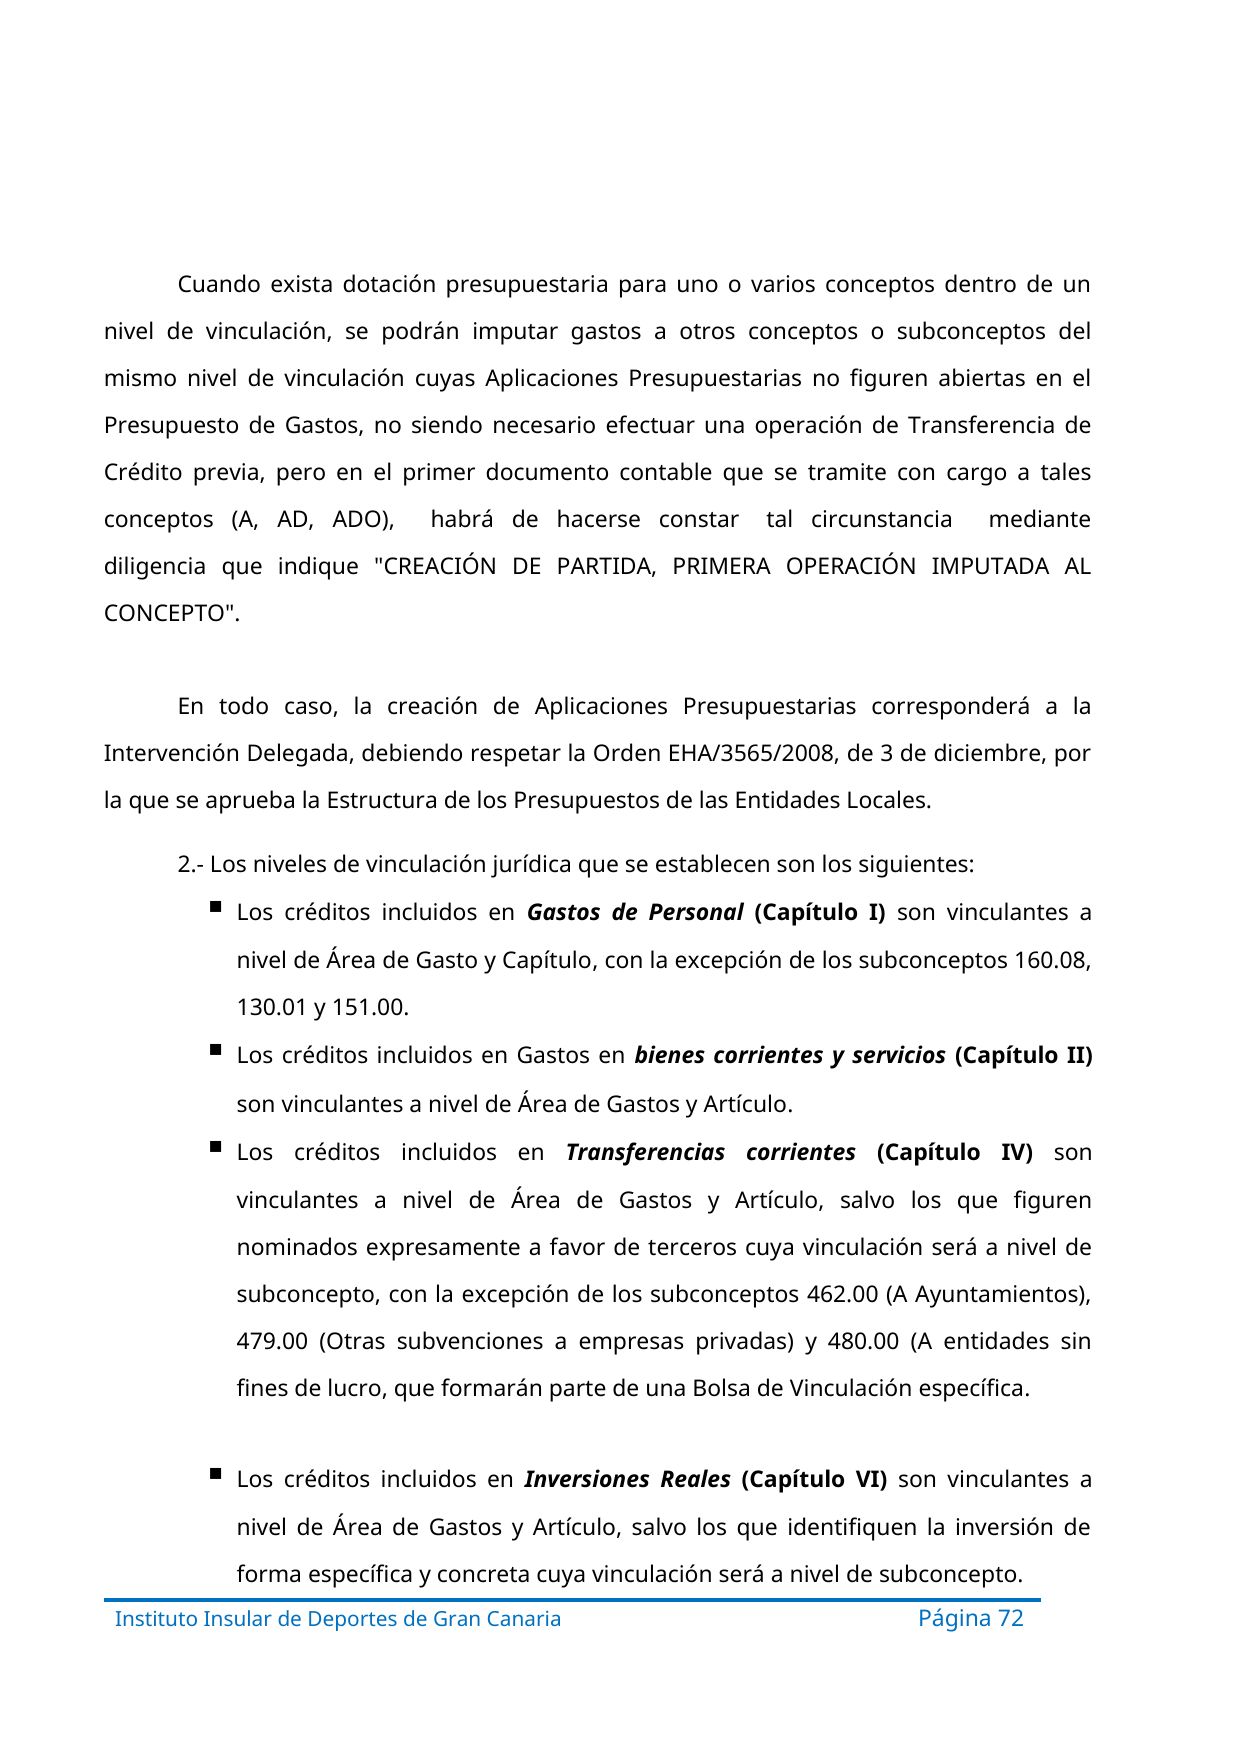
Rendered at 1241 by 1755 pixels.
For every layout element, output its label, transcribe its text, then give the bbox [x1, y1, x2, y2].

text En todo caso, la creación de Aplicaciones Presupuestarias corresponderá a la Intervención Delegada, debiendo respetar la Orden EHA/3565/2008, de 3 de diciembre, por la que se aprueba la Estructura de los Presupuestos de las Entidades Locales. [103, 690, 1093, 815]
list Los créditos incluidos en Inversiones Reales (Capítulo VI) son vinculantes a nivel de Área de Gastos y Artículo, salvo los que identifiquen la inversión de forma específica y concreta cuya vinculación será a nivel de subconcepto. [207, 1461, 1093, 1589]
list Los créditos incluidos en Gastos de Personal (Capítulo I) son vinculantes a nivel de Área de Gasto y Capítulo, con la excepción de los subconceptos 160.08, 130.01 y 151.00. [207, 894, 1093, 1022]
text Cuando exista dotación presupuestaria para uno o varios conceptos dentro de un nivel de vinculación, se podrán imputar gastos a otros conceptos o subconceptos del mismo nivel de vinculación cuyas Aplicaciones Presupuestarias no figuren abiertas en el Presupuesto de Gastos, no siendo necesario efectuar una operación de Transferencia de Crédito previa, pero en el primer documento contable que se tramite con cargo a tales conceptos (A, AD, ADO), habrá de hacerse constar tal circunstancia mediante diligencia que indique "CREACIÓN DE PARTIDA, PRIMERA OPERACIÓN IMPUTADA AL CONCEPTO". [103, 268, 1093, 628]
text 2.- Los niveles de vinculación jurídica que se establecen son los siguientes: [103, 848, 1093, 879]
list Los créditos incluidos en Transferencias corrientes (Capítulo IV) son vinculantes a nivel de Área de Gastos y Artículo, salvo los que figuren nominados expresamente a favor de terceros cuya vinculación será a nivel de subconcepto, con la excepción de los subconceptos 462.00 (A Ayuntamientos), 479.00 (Otras subvenciones a empresas privadas) y 480.00 (A entidades sin fines de lucro, que formarán parte de una Bolsa de Vinculación específica. [207, 1134, 1093, 1403]
list Los créditos incluidos en Gastos en bienes corrientes y servicios (Capítulo II) son vinculantes a nivel de Área de Gastos y Artículo. [207, 1038, 1093, 1119]
